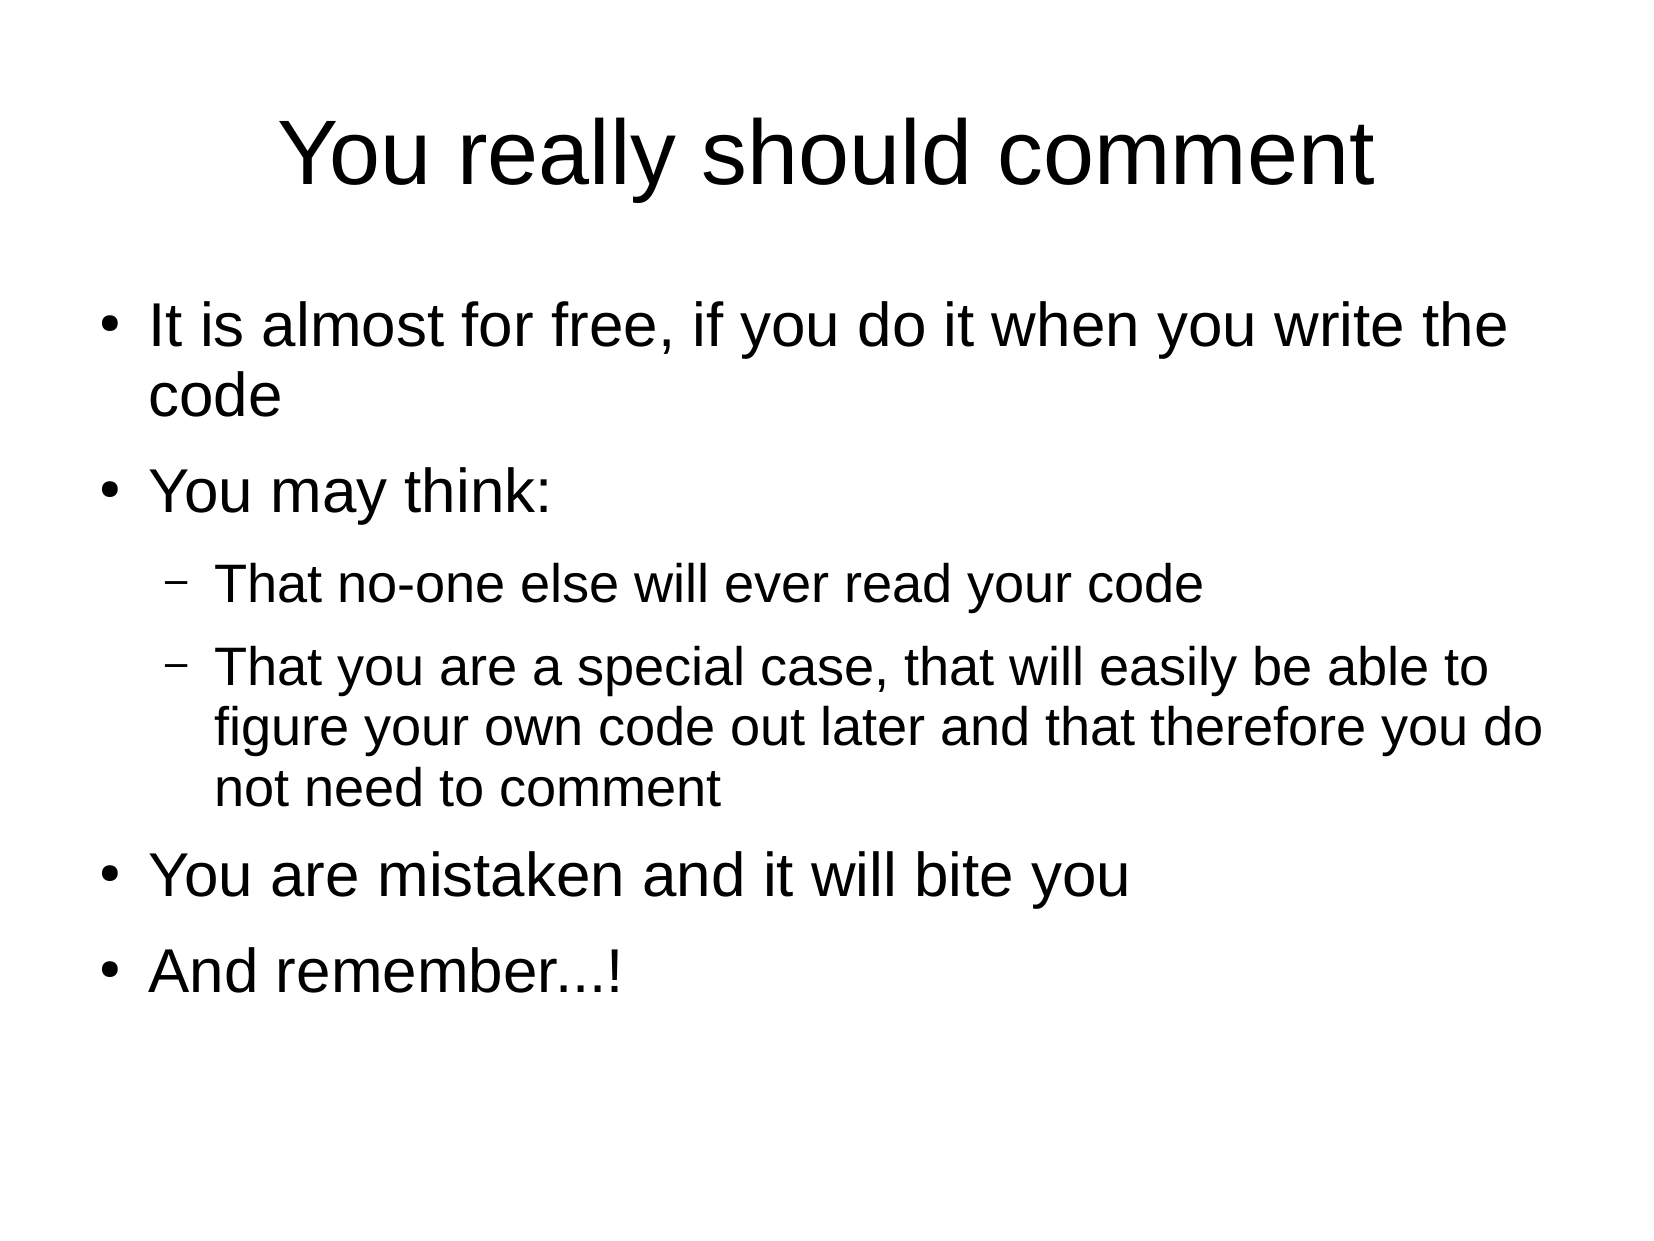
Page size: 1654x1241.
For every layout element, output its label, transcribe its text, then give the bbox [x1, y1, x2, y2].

title You really should comment [82, 49, 1571, 257]
list It is almost for free, if you do it when you write the code You may think: That no-one else will ever read your code That you are a special case, that will easily be able to figure your own code out later and that therefore you do not need to comment You are mistaken and it will bite you And remember...! [82, 290, 1571, 1010]
